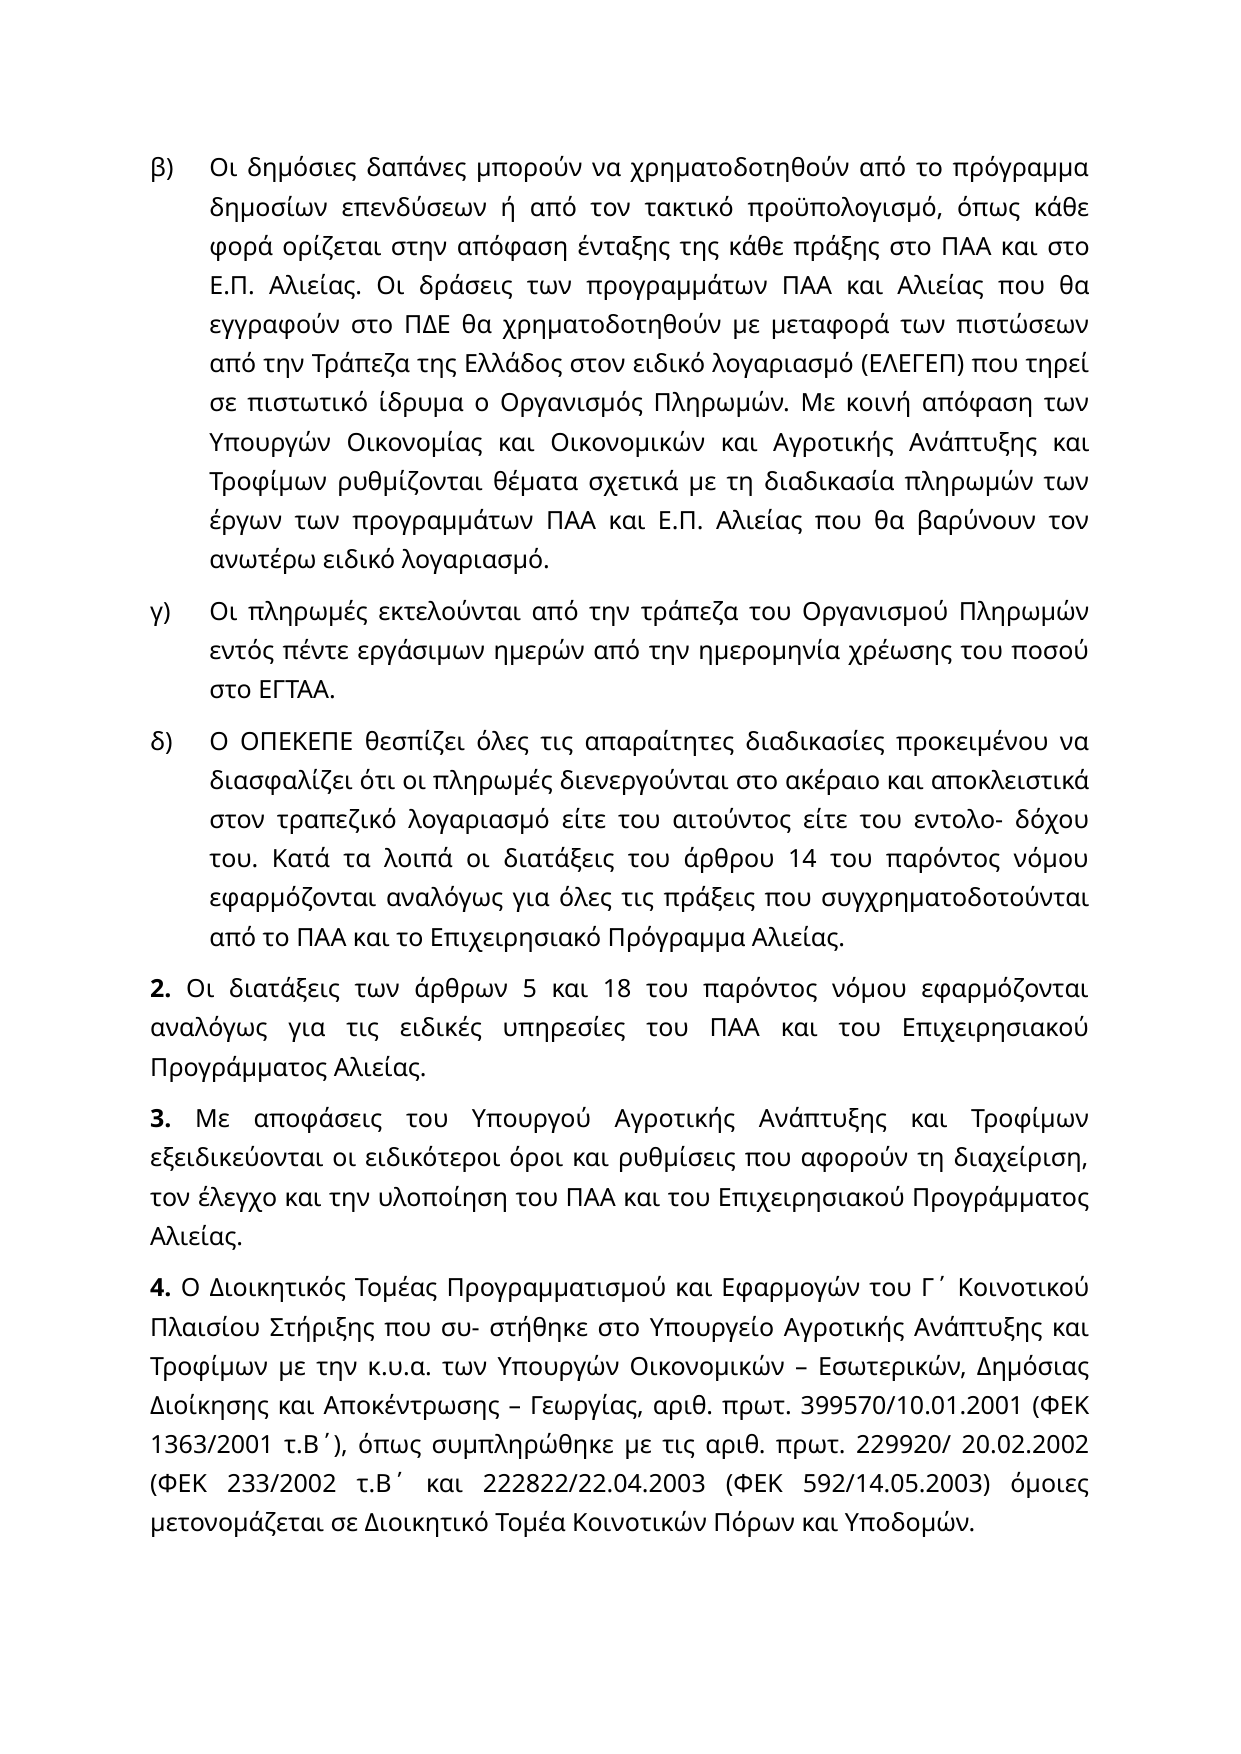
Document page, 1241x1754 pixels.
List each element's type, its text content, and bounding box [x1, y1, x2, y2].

list δ) Ο ΟΠΕΚΕΠΕ θεσπίζει όλες τις απαραίτητες διαδικασίες προκειμένου να διασφαλίζει ότι οι πληρωμές διενεργούνται στο ακέραιο και αποκλειστικά στον τραπεζικό λογαριασμό είτε του αιτούντος είτε του εντολο- δόχου του. Κατά τα λοιπά οι διατάξεις του άρθρου 14 του παρόντος νόμου εφαρμόζονται αναλόγως για όλες τις πράξεις που συγχρηματοδοτούνται από το ΠΑΑ και το Επιχειρησιακό Πρόγραμμα Αλιείας. [150, 723, 1090, 953]
text 2. Οι διατάξεις των άρθρων 5 και 18 του παρόντος νόμου εφαρμόζονται αναλόγως για τις ειδικές υπηρεσίες του ΠΑΑ και του Επιχειρησιακού Προγράμματος Αλιείας. [150, 971, 1090, 1083]
list γ) Οι πληρωμές εκτελούνται από την τράπεζα του Οργανισμού Πληρωμών εντός πέντε εργάσιμων ημερών από την ημερομηνία χρέωσης του ποσού στο ΕΓΤΑΑ. [150, 593, 1090, 706]
text 3. Με αποφάσεις του Υπουργού Αγροτικής Ανάπτυξης και Τροφίμων εξειδικεύονται οι ειδικότεροι όροι και ρυθμίσεις που αφορούν τη διαχείριση, τον έλεγχο και την υλοποίηση του ΠΑΑ και του Επιχειρησιακού Προγράμματος Αλιείας. [150, 1101, 1090, 1252]
list β) Οι δημόσιες δαπάνες μπορούν να χρηματοδοτηθούν από το πρόγραμμα δημοσίων επενδύσεων ή από τον τακτικό προϋπολογισμό, όπως κάθε φορά ορίζεται στην απόφαση ένταξης της κάθε πράξης στο ΠΑΑ και στο Ε.Π. Αλιείας. Οι δράσεις των προγραμμάτων ΠΑΑ και Αλιείας που θα εγγραφούν στο ΠΔΕ θα χρηματοδοτηθούν με μεταφορά των πιστώσεων από την Τράπεζα της Ελλάδος στον ειδικό λογαριασμό (ΕΛΕΓΕΠ) που τηρεί σε πιστωτικό ίδρυμα ο Οργανισμός Πληρωμών. Με κοινή απόφαση των Υπουργών Οικονομίας και Οικονομικών και Αγροτικής Ανάπτυξης και Τροφίμων ρυθμίζονται θέματα σχετικά με τη διαδικασία πληρωμών των έργων των προγραμμάτων ΠΑΑ και Ε.Π. Αλιείας που θα βαρύνουν τον ανωτέρω ειδικό λογαριασμό. [150, 150, 1090, 576]
text 4. Ο Διοικητικός Τομέας Προγραμματισμού και Εφαρμογών του Γ΄ Κοινοτικού Πλαισίου Στήριξης που συ- στήθηκε στο Υπουργείο Αγροτικής Ανάπτυξης και Τροφίμων με την κ.υ.α. των Υπουργών Οικονομικών – Εσωτερικών, Δημόσιας Διοίκησης και Αποκέντρωσης – Γεωργίας, αριθ. πρωτ. 399570/10.01.2001 (ΦΕΚ 1363/2001 τ.Β΄), όπως συμπληρώθηκε με τις αριθ. πρωτ. 229920/ 20.02.2002 (ΦΕΚ 233/2002 τ.Β΄ και 222822/22.04.2003 (ΦΕΚ 592/14.05.2003) όμοιες μετονομάζεται σε Διοικητικό Τομέα Κοινοτικών Πόρων και Υποδομών. [150, 1270, 1090, 1539]
